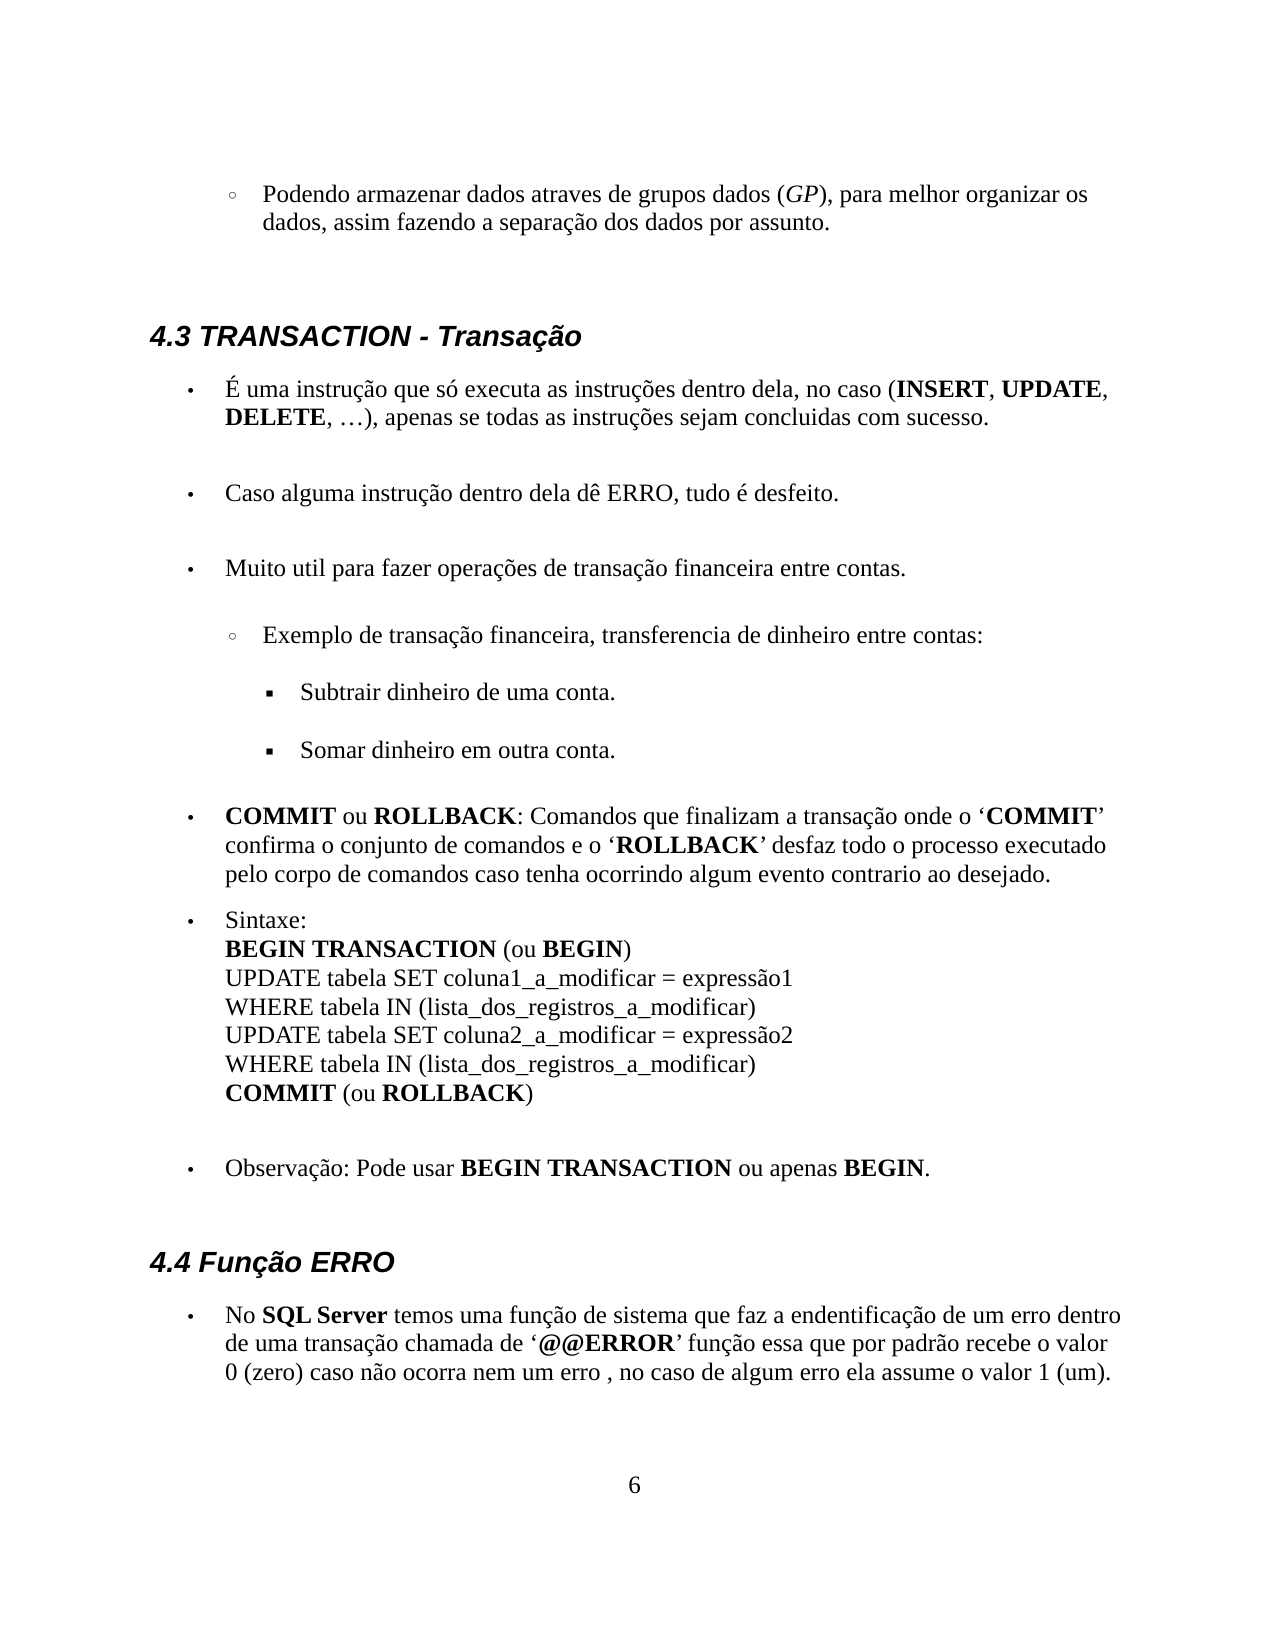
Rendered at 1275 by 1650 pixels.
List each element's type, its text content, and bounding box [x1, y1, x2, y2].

list É uma instrução que só executa as instruções dentro dela, no caso (INSERT, UPDATE, DELETE, …), apenas se todas as instruções sejam concluidas com sucesso. [187, 374, 1125, 460]
list [225, 150, 1125, 179]
list Somar dinheiro em outra conta. [262, 735, 1125, 792]
list No SQL Server temos uma função de sistema que faz a endentificação de um erro dentro de uma transação chamada de ‘@@ERROR’ função essa que por padrão recebe o valor 0 (zero) caso não ocorra nem um erro , no caso de algum erro ela assume o valor 1 (um). [187, 1300, 1125, 1415]
list Caso alguma instrução dentro dela dê ERRO, tudo é desfeito. [187, 478, 1125, 535]
subtitle 4.3 TRANSACTION - Transação [150, 319, 1125, 352]
list COMMIT ou ROLLBACK: Comandos que finalizam a transação onde o ‘COMMIT’ confirma o conjunto de comandos e o ‘ROLLBACK’ desfaz todo o processo executado pelo corpo de comandos caso tenha ocorrindo algum evento contrario ao desejado. [187, 801, 1125, 887]
subtitle 4.4 Função ERRO [150, 1245, 1125, 1278]
list Observação: Pode usar BEGIN TRANSACTION ou apenas BEGIN. [187, 1153, 1125, 1211]
list Exemplo de transação financeira, transferencia de dinheiro entre contas: [225, 620, 1125, 677]
list Podendo armazenar dados atraves de grupos dados (GP), para melhor organizar os dados, assim fazendo a separação dos dados por assunto. [225, 179, 1125, 265]
list Sintaxe: BEGIN TRANSACTION (ou BEGIN) UPDATE tabela SET coluna1_a_modificar = expressão1 WHERE tabela IN (lista_dos_registros_a_modificar) UPDATE tabela SET coluna2_a_modificar = expressão2 WHERE tabela IN (lista_dos_registros_a_modificar) COMMIT (ou ROLLBACK) [187, 905, 1125, 1135]
list Subtrair dinheiro de uma conta. [262, 677, 1125, 735]
list Muito util para fazer operações de transação financeira entre contas. [187, 553, 1125, 611]
